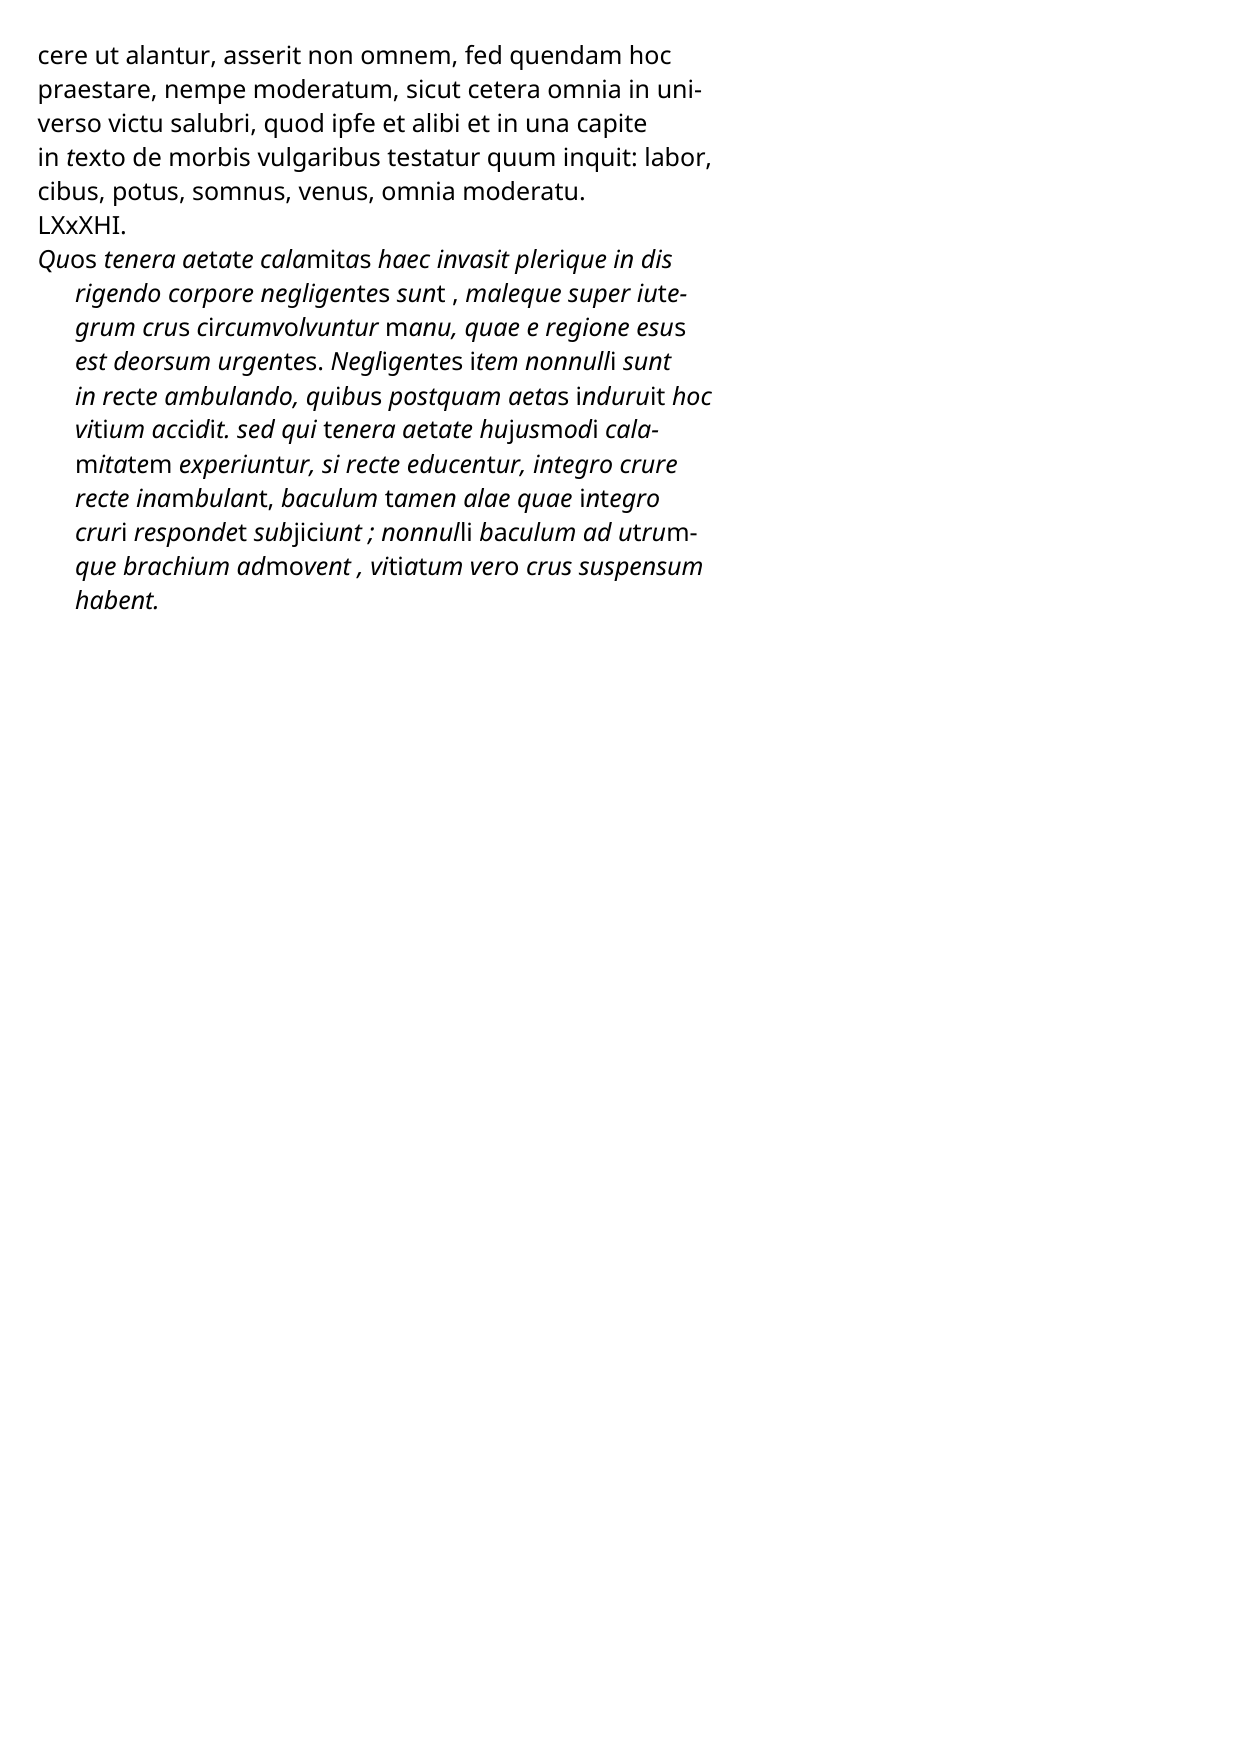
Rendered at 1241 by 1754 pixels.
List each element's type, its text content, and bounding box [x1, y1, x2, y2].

text LXxXHI. [37, 208, 1203, 242]
text cere ut alantur, asserit non omnem, fed quendam hoc praestare, nempe moderatum, sicut cetera omnia in uni- verso victu salubri, quod ipfe et alibi et in una capite in texto de morbis vulgaribus testatur quum inquit: labor, cibus, potus, somnus, venus, omnia moderatu. [37, 37, 1203, 208]
text Quos tenera aetate calamitas haec invasit plerique in dis rigendo corpore negligentes sunt , maleque super iute- grum crus circumvolvuntur manu, quae e regione esus est deorsum urgentes. Negligentes item nonnulli sunt in recte ambulando, quibus postquam aetas induruit hoc vitium accidit. sed qui tenera aetate hujusmodi cala- mitatem experiuntur, si recte educentur, integro crure recte inambulant, baculum tamen alae quae integro cruri respondet subjiciunt ; nonnulli baculum ad utrum- que brachium admovent , vitiatum vero crus suspensum habent. [37, 242, 1203, 617]
